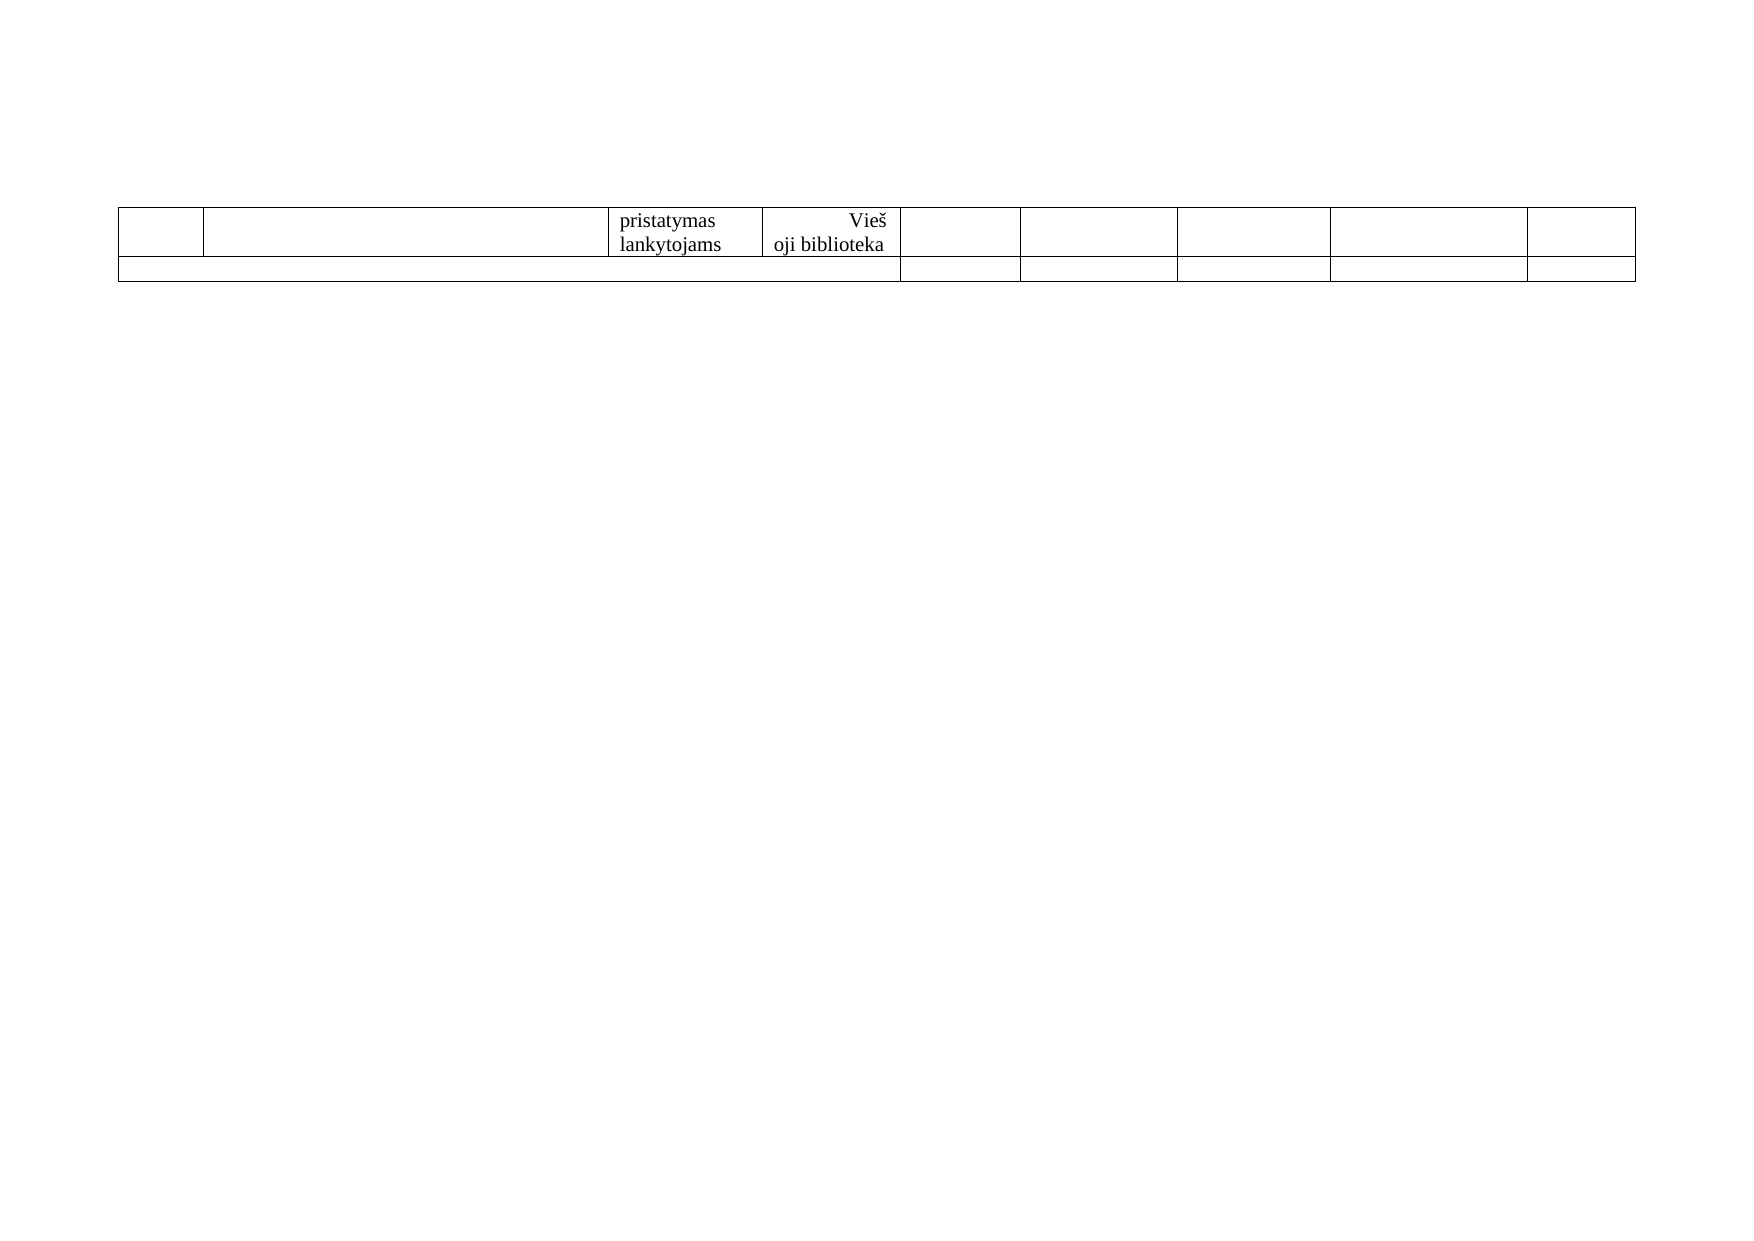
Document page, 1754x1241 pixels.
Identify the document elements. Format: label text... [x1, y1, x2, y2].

table_cell [901, 208, 1020, 256]
table_cell [1178, 257, 1330, 281]
table_cell [204, 208, 608, 256]
table_cell [1021, 257, 1177, 281]
table_cell [119, 257, 900, 281]
table_cell [119, 208, 203, 256]
table_cell [1528, 257, 1635, 281]
table_cell Viešoji biblioteka [763, 208, 900, 256]
table_cell pristatymas lankytojams [609, 208, 762, 256]
table_cell [1331, 257, 1527, 281]
table_cell - [1178, 208, 1330, 256]
table_cell - [1528, 208, 1635, 256]
table_cell [901, 257, 1020, 281]
table_cell [1021, 208, 1177, 256]
table_cell - [1331, 208, 1527, 256]
